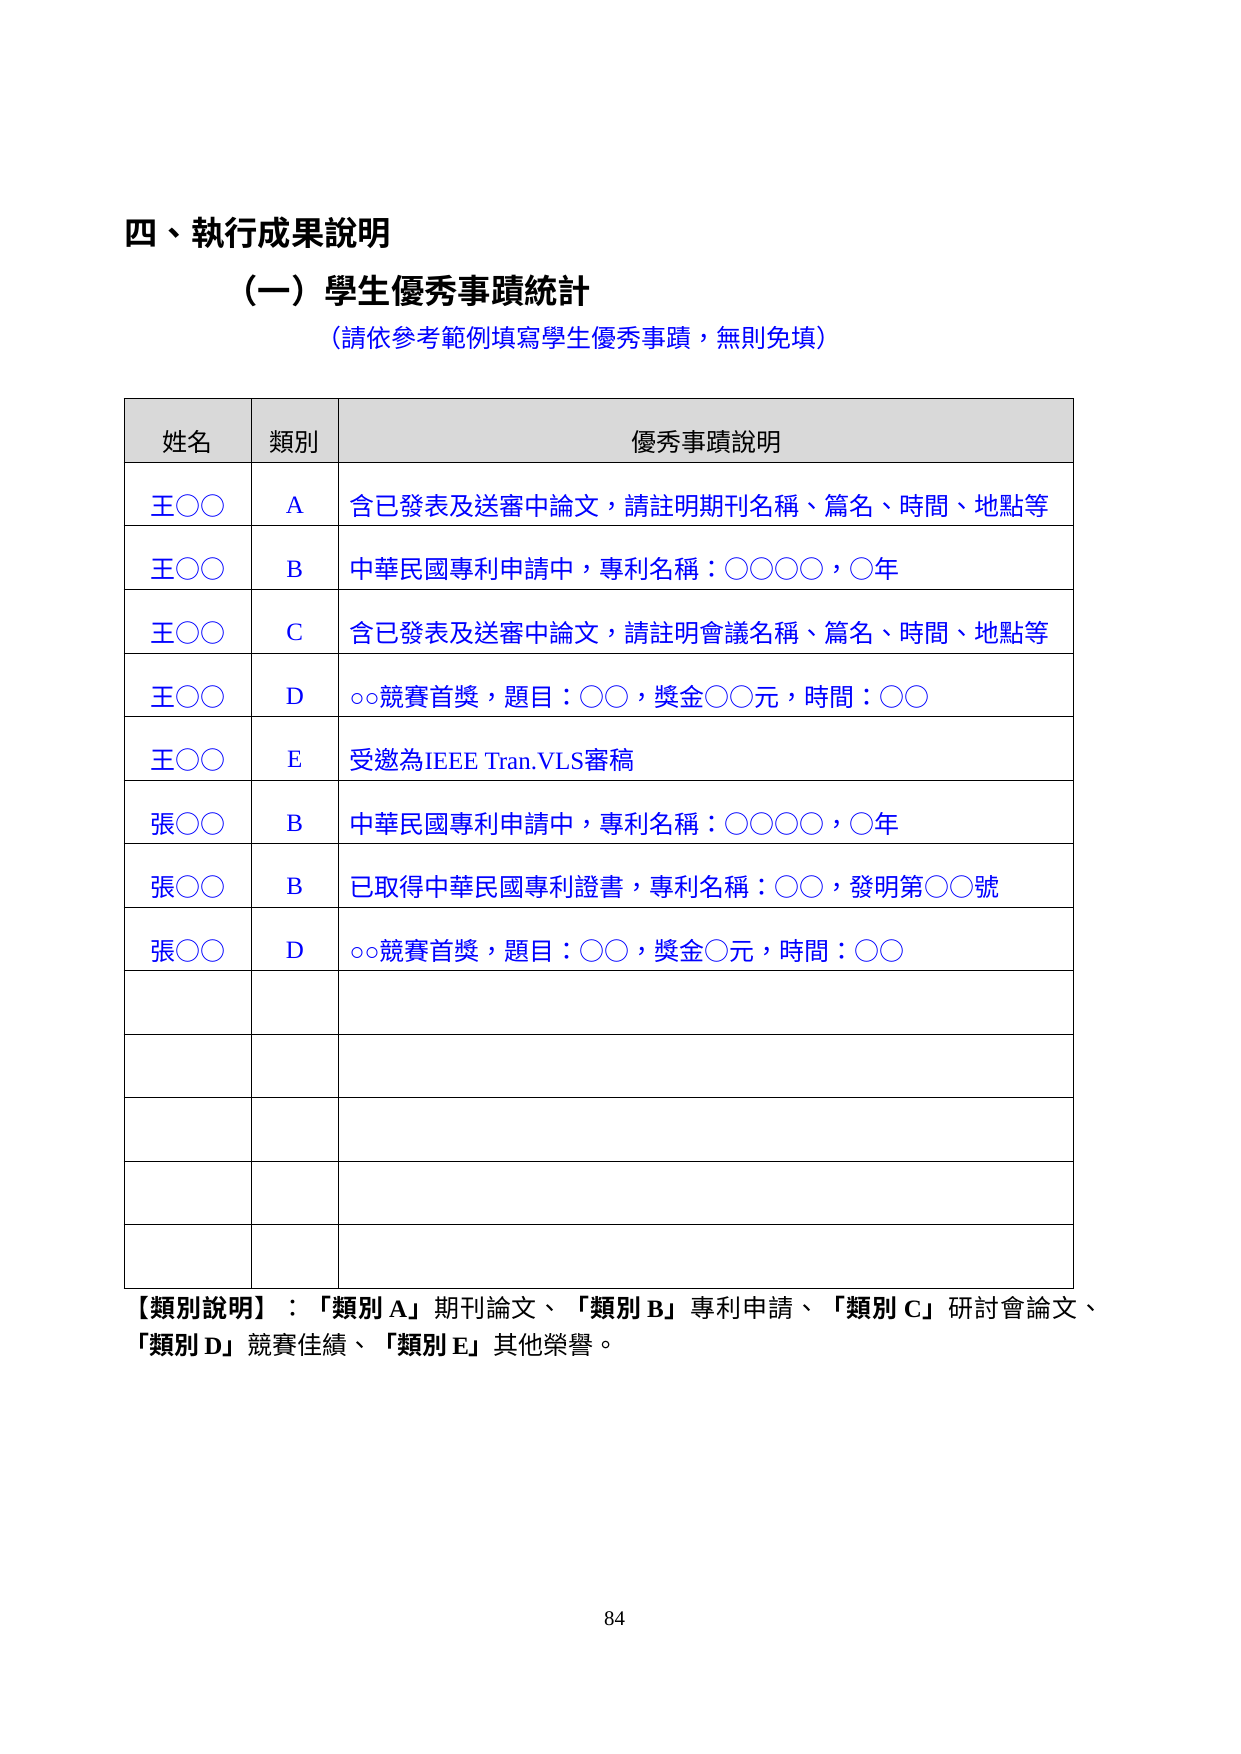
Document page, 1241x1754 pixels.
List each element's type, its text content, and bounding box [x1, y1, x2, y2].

list 學生優秀事蹟統計 [224, 265, 1104, 313]
table_cell 王○○ [125, 717, 251, 779]
table_cell [339, 1162, 1073, 1224]
text （請依參考範例填寫學生優秀事蹟，無則免填） [316, 318, 1104, 354]
table_cell 王○○ [125, 526, 251, 589]
table_cell 張○○ [125, 844, 251, 907]
table_cell A [252, 463, 338, 525]
table_cell B [252, 526, 338, 589]
table_cell 張○○ [125, 908, 251, 970]
table_cell [252, 1035, 338, 1097]
table_cell [339, 1098, 1073, 1161]
table_cell [125, 1162, 251, 1224]
table_cell [252, 971, 338, 1034]
table_cell 含已發表及送審中論文，請註明期刊名稱、篇名、時間、地點等 [339, 463, 1073, 525]
table_cell 王○○ [125, 590, 251, 652]
table_cell B [252, 844, 338, 907]
table_cell [252, 1162, 338, 1224]
table_cell [125, 1225, 251, 1288]
table_cell [125, 1035, 251, 1097]
table_cell [252, 1225, 338, 1288]
table_cell [252, 1098, 338, 1161]
table_cell B [252, 781, 338, 843]
table_cell D [252, 908, 338, 970]
table_cell 張○○ [125, 781, 251, 843]
table_cell [339, 1225, 1073, 1288]
table_cell [339, 971, 1073, 1034]
table_cell [125, 1098, 251, 1161]
table_cell 中華民國專利申請中，專利名稱：○○○○，○年 [339, 781, 1073, 843]
table_cell C [252, 590, 338, 652]
table_cell 已取得中華民國專利證書，專利名稱：○○，發明第○○號 [339, 844, 1073, 907]
table_cell ○○競賽首獎，題目：○○，獎金○元，時間：○○ [339, 908, 1073, 970]
table_cell D [252, 654, 338, 716]
table_cell E [252, 717, 338, 779]
table_cell 王○○ [125, 654, 251, 716]
table_cell [125, 971, 251, 1034]
table_cell 受邀為IEEE Tran.VLS審稿 [339, 717, 1073, 779]
table_cell 含已發表及送審中論文，請註明會議名稱、篇名、時間、地點等 [339, 590, 1073, 652]
table_header 優秀事蹟說明 [339, 399, 1073, 462]
list 執行成果說明 [124, 190, 1104, 252]
text 【類別說明】：「類別A」期刊論文、「類別B」專利申請、「類別C」研討會論文、「類別D」競賽佳績、「類別E」其他榮譽。 [124, 1289, 1104, 1361]
table_header 姓名 [125, 399, 251, 462]
table_cell 王○○ [125, 463, 251, 525]
table_cell 中華民國專利申請中，專利名稱：○○○○，○年 [339, 526, 1073, 589]
table_cell ○○競賽首獎，題目：○○，獎金○○元，時間：○○ [339, 654, 1073, 716]
table_header 類別 [252, 399, 338, 462]
table_cell [339, 1035, 1073, 1097]
